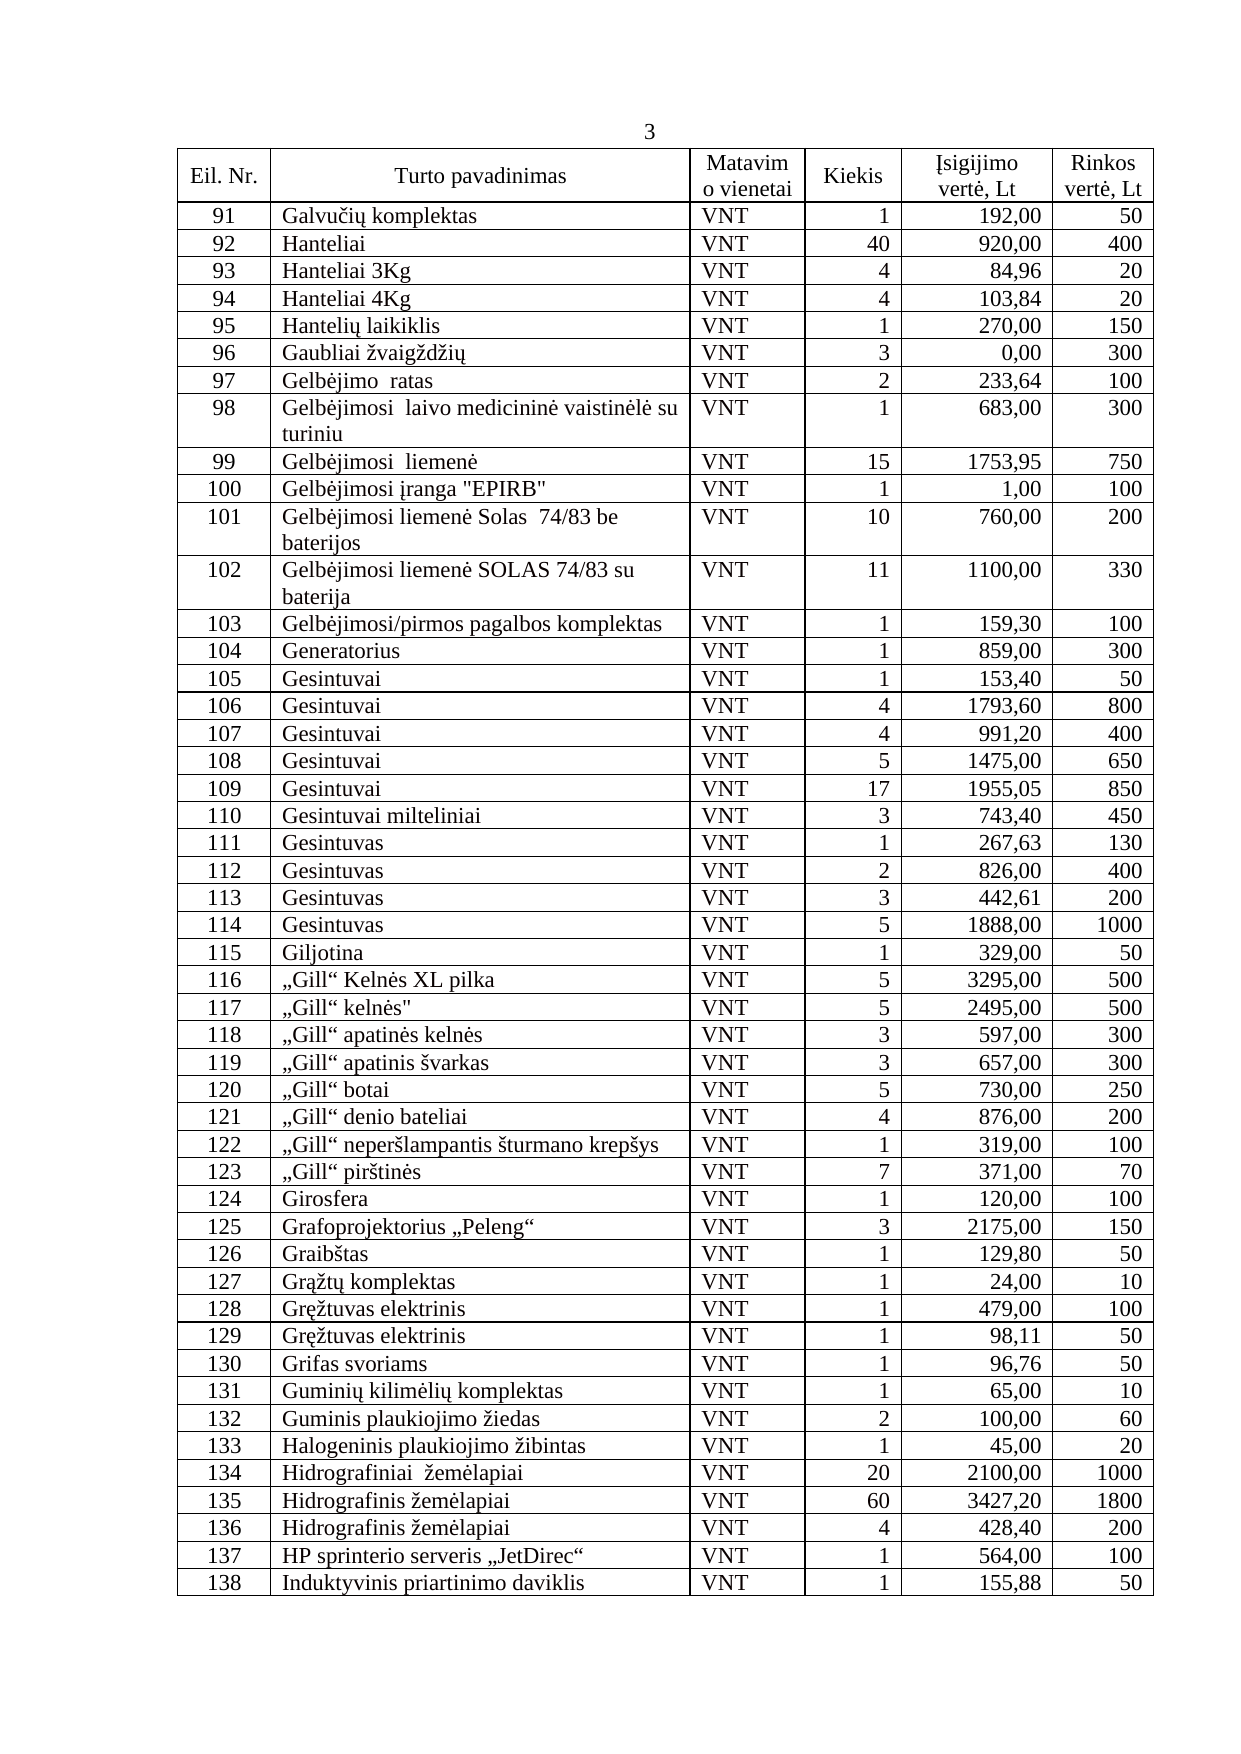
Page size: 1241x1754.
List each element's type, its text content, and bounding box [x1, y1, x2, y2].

table_cell VNT [691, 693, 804, 719]
table_cell 97 [178, 367, 270, 393]
table_cell 5 [806, 994, 901, 1020]
table_cell 130 [1053, 829, 1153, 856]
table_cell 1 [806, 1131, 901, 1157]
table_cell 0,00 [902, 339, 1052, 366]
table_cell 15 [806, 448, 901, 474]
table_cell 50 [1053, 1350, 1153, 1376]
table_cell VNT [691, 1076, 804, 1102]
table_cell 1800 [1053, 1487, 1153, 1513]
table_cell 319,00 [902, 1131, 1052, 1157]
table_cell 137 [178, 1542, 270, 1568]
table_cell 93 [178, 257, 270, 283]
table_cell 200 [1053, 884, 1153, 911]
table_cell 10 [1053, 1268, 1153, 1294]
table_cell 129,80 [902, 1240, 1052, 1267]
table_cell 115 [178, 939, 270, 965]
table_cell 111 [178, 829, 270, 856]
table_cell 1 [806, 475, 901, 502]
table_cell 60 [806, 1487, 901, 1513]
table_cell 1 [806, 1295, 901, 1321]
table_cell 1753,95 [902, 448, 1052, 474]
table_cell 1 [806, 1377, 901, 1404]
table_cell 20 [1053, 285, 1153, 311]
table_cell Gręžtuvas elektrinis [271, 1323, 689, 1349]
table_cell 10 [1053, 1377, 1153, 1404]
table_cell VNT [691, 1569, 804, 1595]
table_cell 100 [1053, 367, 1153, 393]
table_cell 1000 [1053, 1460, 1153, 1486]
table_cell 730,00 [902, 1076, 1052, 1102]
table_cell 1 [806, 610, 901, 637]
table_cell VNT [691, 556, 804, 609]
table_cell Gaubliai žvaigždžių [271, 339, 689, 366]
table_cell Galvučių komplektas [271, 203, 689, 229]
table_cell 371,00 [902, 1158, 1052, 1184]
table_cell 50 [1053, 1569, 1153, 1595]
table_cell VNT [691, 1487, 804, 1513]
table_cell 4 [806, 720, 901, 746]
table_cell VNT [691, 1021, 804, 1047]
table_cell 4 [806, 693, 901, 719]
table_cell 683,00 [902, 394, 1052, 447]
table_cell 101 [178, 503, 270, 555]
table_cell Gelbėjimosi/pirmos pagalbos komplektas [271, 610, 689, 637]
table_cell Hanteliai 3Kg [271, 257, 689, 283]
table_cell 800 [1053, 693, 1153, 719]
table_cell 116 [178, 966, 270, 993]
table_cell 126 [178, 1240, 270, 1267]
table_cell 1 [806, 1186, 901, 1212]
table_cell VNT [691, 775, 804, 801]
table_cell 24,00 [902, 1268, 1052, 1294]
table_cell VNT [691, 285, 804, 311]
table_cell 10 [806, 503, 901, 555]
table_cell 100 [1053, 475, 1153, 502]
table_cell 128 [178, 1295, 270, 1321]
table_cell 105 [178, 665, 270, 691]
table_cell 5 [806, 966, 901, 993]
table_cell Gelbėjimosi liemenė [271, 448, 689, 474]
table_cell 100 [1053, 1295, 1153, 1321]
table_cell 70 [1053, 1158, 1153, 1184]
table_cell VNT [691, 1186, 804, 1212]
table_cell Halogeninis plaukiojimo žibintas [271, 1432, 689, 1458]
table_cell 5 [806, 1076, 901, 1102]
table_cell 134 [178, 1460, 270, 1486]
table_cell Gesintuvai [271, 693, 689, 719]
table_cell 130 [178, 1350, 270, 1376]
table_cell Hantelių laikiklis [271, 312, 689, 338]
table_cell 400 [1053, 230, 1153, 256]
table_cell 50 [1053, 1240, 1153, 1267]
table_cell 122 [178, 1131, 270, 1157]
table_cell 192,00 [902, 203, 1052, 229]
table_cell 11 [806, 556, 901, 609]
table_cell 1 [806, 939, 901, 965]
table_cell 110 [178, 802, 270, 828]
table_cell VNT [691, 339, 804, 366]
table_cell VNT [691, 503, 804, 555]
table_cell 1 [806, 312, 901, 338]
table_cell 136 [178, 1514, 270, 1541]
table_cell 4 [806, 285, 901, 311]
table_cell Gelbėjimosi liemenė SOLAS 74/83 su baterija [271, 556, 689, 609]
table_cell 300 [1053, 1021, 1153, 1047]
table_cell 84,96 [902, 257, 1052, 283]
table_cell Gesintuvas [271, 829, 689, 856]
table_cell VNT [691, 1268, 804, 1294]
table_cell 1 [806, 1268, 901, 1294]
table_cell Giljotina [271, 939, 689, 965]
table_cell 657,00 [902, 1049, 1052, 1075]
table_cell 133 [178, 1432, 270, 1458]
table_cell 2 [806, 367, 901, 393]
table_cell VNT [691, 884, 804, 911]
table_cell 743,40 [902, 802, 1052, 828]
table_cell 330 [1053, 556, 1153, 609]
table_cell 3 [806, 339, 901, 366]
table_cell 40 [806, 230, 901, 256]
table_cell 1 [806, 1240, 901, 1267]
table_cell 850 [1053, 775, 1153, 801]
table_cell 106 [178, 693, 270, 719]
table_cell 1100,00 [902, 556, 1052, 609]
table_cell 91 [178, 203, 270, 229]
table_cell 92 [178, 230, 270, 256]
table_cell 3 [806, 1213, 901, 1239]
table_cell „Gill“ pirštinės [271, 1158, 689, 1184]
table_cell 1,00 [902, 475, 1052, 502]
table_cell 876,00 [902, 1103, 1052, 1130]
table_cell 1 [806, 1323, 901, 1349]
table_cell 45,00 [902, 1432, 1052, 1458]
table_cell 1 [806, 1542, 901, 1568]
table_cell 5 [806, 747, 901, 773]
table_cell 300 [1053, 1049, 1153, 1075]
table_cell Gelbėjimosi laivo medicininė vaistinėlė su turiniu [271, 394, 689, 447]
table_cell 96,76 [902, 1350, 1052, 1376]
table_cell 750 [1053, 448, 1153, 474]
table_cell 121 [178, 1103, 270, 1130]
table_cell „Gill“ kelnės" [271, 994, 689, 1020]
table_cell 100 [1053, 610, 1153, 637]
table_cell 250 [1053, 1076, 1153, 1102]
table_cell VNT [691, 1213, 804, 1239]
table_header Rinkos vertė, Lt [1053, 149, 1153, 201]
table_cell 159,30 [902, 610, 1052, 637]
table_cell 4 [806, 1514, 901, 1541]
table_cell 95 [178, 312, 270, 338]
table_cell VNT [691, 1432, 804, 1458]
table_cell 3427,20 [902, 1487, 1052, 1513]
table_cell Grifas svoriams [271, 1350, 689, 1376]
table_cell VNT [691, 1158, 804, 1184]
table_cell Gesintuvai [271, 747, 689, 773]
table_cell VNT [691, 394, 804, 447]
table_cell 400 [1053, 857, 1153, 883]
table_cell 50 [1053, 665, 1153, 691]
table_cell VNT [691, 1103, 804, 1130]
table_cell 1475,00 [902, 747, 1052, 773]
table_cell 3 [806, 884, 901, 911]
table_cell 650 [1053, 747, 1153, 773]
table_cell 267,63 [902, 829, 1052, 856]
table_cell 270,00 [902, 312, 1052, 338]
table_cell Gelbėjimosi liemenė Solas 74/83 be baterijos [271, 503, 689, 555]
table_cell VNT [691, 665, 804, 691]
table_cell 2 [806, 1405, 901, 1431]
table_cell „Gill“ neperšlampantis šturmano krepšys [271, 1131, 689, 1157]
table_cell 20 [1053, 1432, 1153, 1458]
table_cell VNT [691, 1295, 804, 1321]
table_cell 100,00 [902, 1405, 1052, 1431]
table_cell VNT [691, 475, 804, 502]
table_cell 120,00 [902, 1186, 1052, 1212]
table_cell 428,40 [902, 1514, 1052, 1541]
table_cell 99 [178, 448, 270, 474]
table_cell 233,64 [902, 367, 1052, 393]
table_cell 3 [806, 802, 901, 828]
table_cell Gesintuvas [271, 912, 689, 938]
table_cell 826,00 [902, 857, 1052, 883]
table_cell 1 [806, 203, 901, 229]
table_cell VNT [691, 1377, 804, 1404]
table_header Matavimo vienetai [691, 149, 804, 201]
table_cell Gesintuvai milteliniai [271, 802, 689, 828]
table_cell 859,00 [902, 638, 1052, 664]
table_cell Guminių kilimėlių komplektas [271, 1377, 689, 1404]
table_cell VNT [691, 829, 804, 856]
table_cell 760,00 [902, 503, 1052, 555]
table_cell 98,11 [902, 1323, 1052, 1349]
table_cell VNT [691, 1240, 804, 1267]
table_cell Hanteliai 4Kg [271, 285, 689, 311]
table_cell 155,88 [902, 1569, 1052, 1595]
table_cell 100 [1053, 1186, 1153, 1212]
table_cell 104 [178, 638, 270, 664]
table_cell 991,20 [902, 720, 1052, 746]
table_cell 4 [806, 257, 901, 283]
table_cell 107 [178, 720, 270, 746]
table_cell 150 [1053, 312, 1153, 338]
table_cell 450 [1053, 802, 1153, 828]
table_cell 100 [1053, 1542, 1153, 1568]
table_cell VNT [691, 203, 804, 229]
table_cell 7 [806, 1158, 901, 1184]
table_cell Generatorius [271, 638, 689, 664]
table_cell VNT [691, 1323, 804, 1349]
table_cell 118 [178, 1021, 270, 1047]
table_cell Girosfera [271, 1186, 689, 1212]
table_cell VNT [691, 1350, 804, 1376]
table_cell 150 [1053, 1213, 1153, 1239]
table_cell 1 [806, 1350, 901, 1376]
table_cell VNT [691, 994, 804, 1020]
table_cell 3 [806, 1049, 901, 1075]
table_cell VNT [691, 1460, 804, 1486]
table_cell 564,00 [902, 1542, 1052, 1568]
table_cell 132 [178, 1405, 270, 1431]
table_cell 50 [1053, 203, 1153, 229]
table_header Įsigijimo vertė, Lt [902, 149, 1052, 201]
table_cell 500 [1053, 966, 1153, 993]
table_cell 112 [178, 857, 270, 883]
table_cell 135 [178, 1487, 270, 1513]
table_cell 4 [806, 1103, 901, 1130]
table_cell VNT [691, 1542, 804, 1568]
table_cell Gesintuvas [271, 857, 689, 883]
table_cell Gesintuvai [271, 720, 689, 746]
table_cell 96 [178, 339, 270, 366]
table_cell 3295,00 [902, 966, 1052, 993]
table_cell VNT [691, 747, 804, 773]
table_cell 103 [178, 610, 270, 637]
table_cell 5 [806, 912, 901, 938]
table_cell 1 [806, 394, 901, 447]
table_cell VNT [691, 939, 804, 965]
table_header Turto pavadinimas [271, 149, 689, 201]
table_cell Guminis plaukiojimo žiedas [271, 1405, 689, 1431]
table_cell 1888,00 [902, 912, 1052, 938]
table_cell 300 [1053, 339, 1153, 366]
table_cell Grąžtų komplektas [271, 1268, 689, 1294]
table_cell VNT [691, 638, 804, 664]
table_cell 138 [178, 1569, 270, 1595]
table_cell Induktyvinis priartinimo daviklis [271, 1569, 689, 1595]
table_cell 300 [1053, 638, 1153, 664]
table_cell VNT [691, 1514, 804, 1541]
table_cell 2100,00 [902, 1460, 1052, 1486]
table_cell VNT [691, 257, 804, 283]
table_cell VNT [691, 912, 804, 938]
table_cell 200 [1053, 503, 1153, 555]
table_cell 94 [178, 285, 270, 311]
table_cell 125 [178, 1213, 270, 1239]
table_cell 1 [806, 665, 901, 691]
table_cell VNT [691, 966, 804, 993]
table_cell 17 [806, 775, 901, 801]
table_cell Hidrografinis žemėlapiai [271, 1487, 689, 1513]
table_header Kiekis [806, 149, 901, 201]
table_cell 114 [178, 912, 270, 938]
table_cell 400 [1053, 720, 1153, 746]
table_cell 119 [178, 1049, 270, 1075]
table_cell „Gill“ apatinis švarkas [271, 1049, 689, 1075]
table_cell 20 [806, 1460, 901, 1486]
table_cell 50 [1053, 939, 1153, 965]
table_cell 200 [1053, 1103, 1153, 1130]
table_cell 200 [1053, 1514, 1153, 1541]
table_cell 479,00 [902, 1295, 1052, 1321]
table_cell 1793,60 [902, 693, 1052, 719]
table_cell 2495,00 [902, 994, 1052, 1020]
table_cell 1 [806, 1569, 901, 1595]
table_cell 108 [178, 747, 270, 773]
table_cell 131 [178, 1377, 270, 1404]
table_cell 920,00 [902, 230, 1052, 256]
table_cell VNT [691, 448, 804, 474]
table_cell Gesintuvas [271, 884, 689, 911]
table_cell VNT [691, 1049, 804, 1075]
table_cell Gesintuvai [271, 665, 689, 691]
table_cell „Gill“ Kelnės XL pilka [271, 966, 689, 993]
table_cell 60 [1053, 1405, 1153, 1431]
table_cell VNT [691, 1405, 804, 1431]
table_cell Graibštas [271, 1240, 689, 1267]
table_cell HP sprinterio serveris „JetDirec“ [271, 1542, 689, 1568]
table_cell 2 [806, 857, 901, 883]
table_cell Gesintuvai [271, 775, 689, 801]
table_cell 20 [1053, 257, 1153, 283]
table_cell 1 [806, 1432, 901, 1458]
table_cell 117 [178, 994, 270, 1020]
table_cell Gelbėjimo ratas [271, 367, 689, 393]
table_cell VNT [691, 1131, 804, 1157]
table_cell VNT [691, 720, 804, 746]
table_cell VNT [691, 802, 804, 828]
table_cell 50 [1053, 1323, 1153, 1349]
table_cell 98 [178, 394, 270, 447]
table_cell „Gill“ apatinės kelnės [271, 1021, 689, 1047]
table_cell Hidrografiniai žemėlapiai [271, 1460, 689, 1486]
table_cell 124 [178, 1186, 270, 1212]
table_cell VNT [691, 230, 804, 256]
table_cell 442,61 [902, 884, 1052, 911]
table_cell 127 [178, 1268, 270, 1294]
table_cell 123 [178, 1158, 270, 1184]
table_cell 120 [178, 1076, 270, 1102]
table_cell 103,84 [902, 285, 1052, 311]
table_cell 597,00 [902, 1021, 1052, 1047]
table_cell 102 [178, 556, 270, 609]
table_cell Gręžtuvas elektrinis [271, 1295, 689, 1321]
table_cell 129 [178, 1323, 270, 1349]
table_header Eil. Nr. [178, 149, 270, 201]
table_cell 3 [806, 1021, 901, 1047]
table_cell 65,00 [902, 1377, 1052, 1404]
table_cell Gelbėjimosi įranga "EPIRB" [271, 475, 689, 502]
table_cell Hanteliai [271, 230, 689, 256]
table_cell 100 [1053, 1131, 1153, 1157]
table_cell 1955,05 [902, 775, 1052, 801]
table_cell VNT [691, 857, 804, 883]
table_cell 113 [178, 884, 270, 911]
table_cell Grafoprojektorius „Peleng“ [271, 1213, 689, 1239]
table_cell 2175,00 [902, 1213, 1052, 1239]
table_cell „Gill“ denio bateliai [271, 1103, 689, 1130]
table_cell 300 [1053, 394, 1153, 447]
table_cell 100 [178, 475, 270, 502]
table_cell „Gill“ botai [271, 1076, 689, 1102]
table_cell VNT [691, 610, 804, 637]
table_cell 1000 [1053, 912, 1153, 938]
table_cell Hidrografinis žemėlapiai [271, 1514, 689, 1541]
table_cell 329,00 [902, 939, 1052, 965]
table_cell VNT [691, 367, 804, 393]
table_cell VNT [691, 312, 804, 338]
table_cell 153,40 [902, 665, 1052, 691]
table_cell 1 [806, 638, 901, 664]
table_cell 109 [178, 775, 270, 801]
table_cell 500 [1053, 994, 1153, 1020]
table_cell 1 [806, 829, 901, 856]
